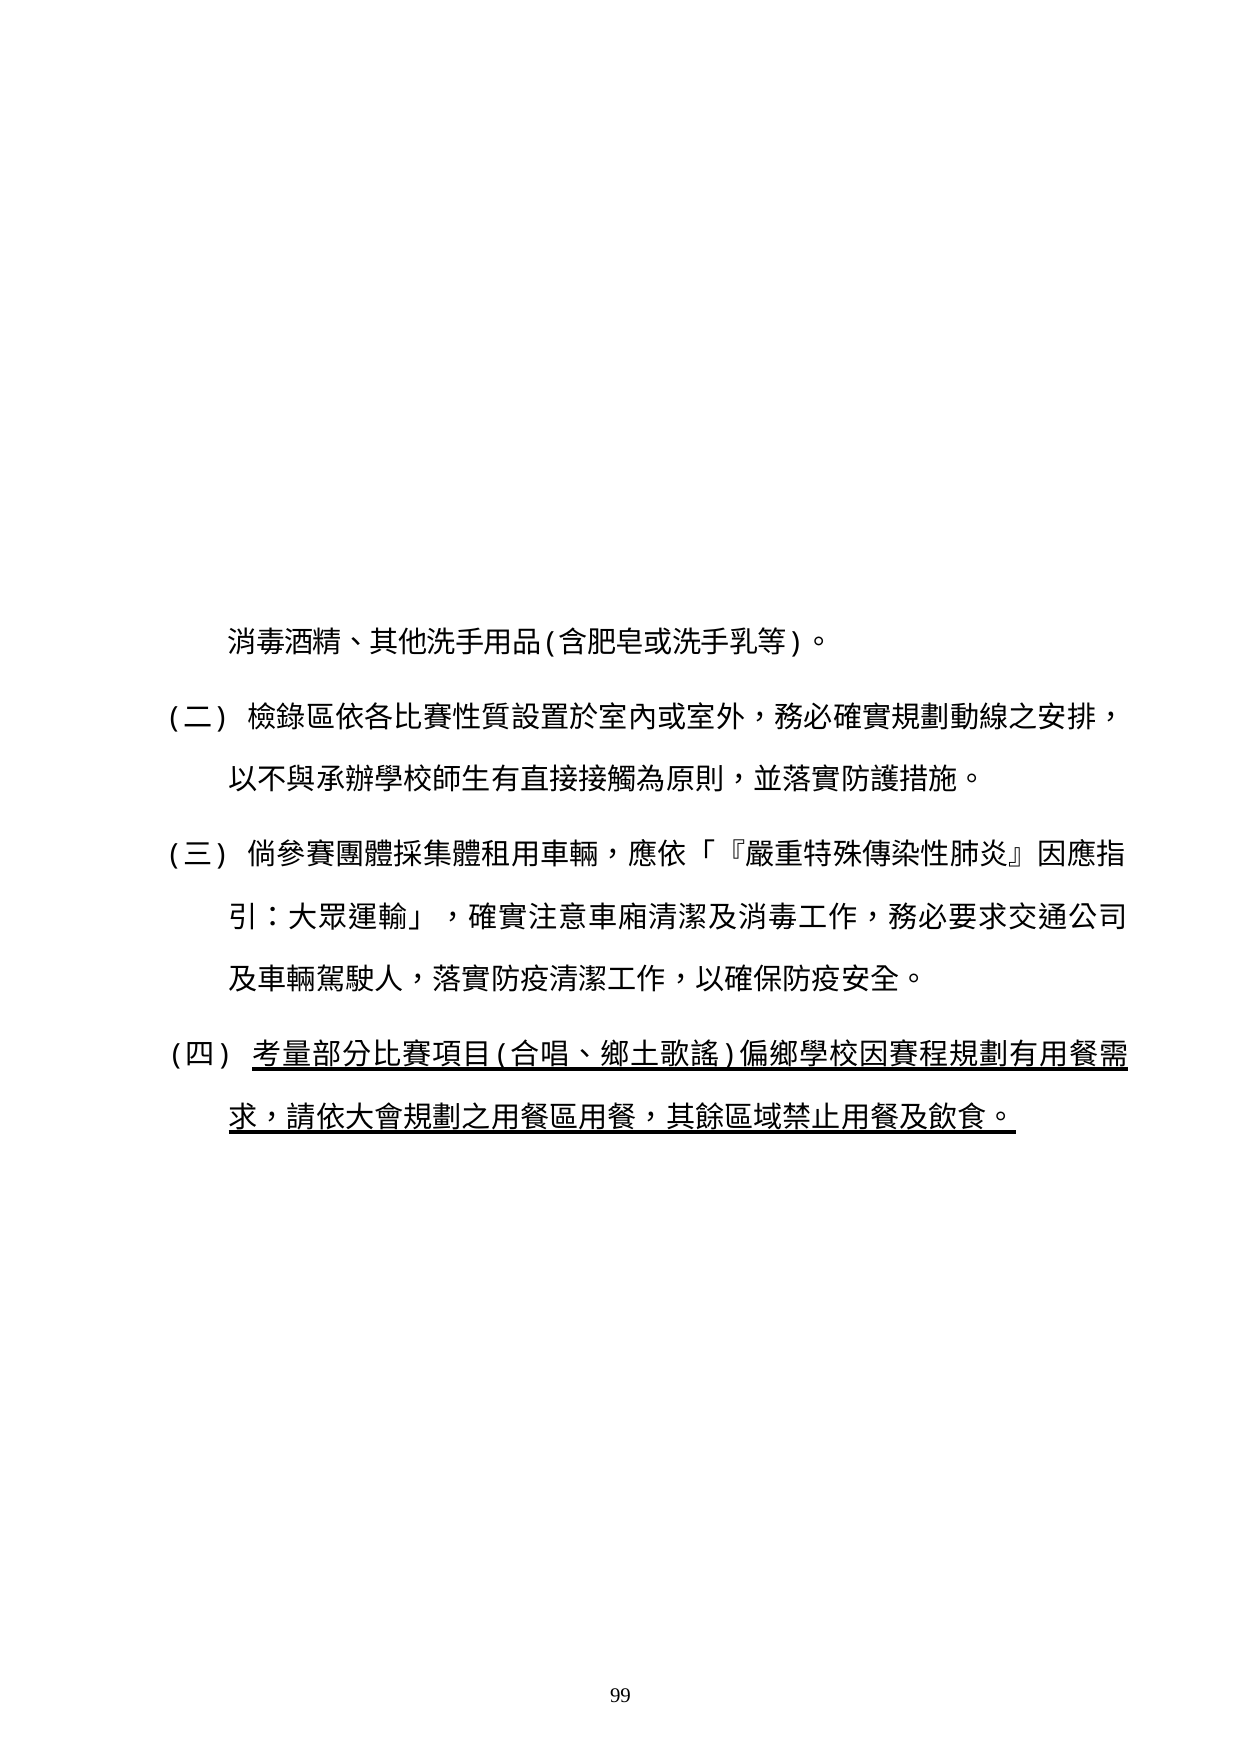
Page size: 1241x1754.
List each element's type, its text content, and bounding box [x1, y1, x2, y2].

text (二) 檢錄區依各比賽性質設置於室內或室外，務必確實規劃動線之安排，以不與承辦學校師生有直接接觸為原則，並落實防護措施。 [112, 673, 1128, 798]
text 消毒酒精、其他洗手用品(含肥皂或洗手乳等)。 [112, 598, 1128, 660]
text (三) 倘參賽團體採集體租用車輛，應依「『嚴重特殊傳染性肺炎』因應指引：大眾運輸」，確實注意車廂清潔及消毒工作，務必要求交通公司及車輛駕駛人，落實防疫清潔工作，以確保防疫安全。 [112, 810, 1128, 998]
text (四) 考量部分比賽項目(合唱、鄉土歌謠)偏鄉學校因賽程規劃有用餐需求，請依大會規劃之用餐區用餐，其餘區域禁止用餐及飲食。 [112, 1010, 1128, 1135]
